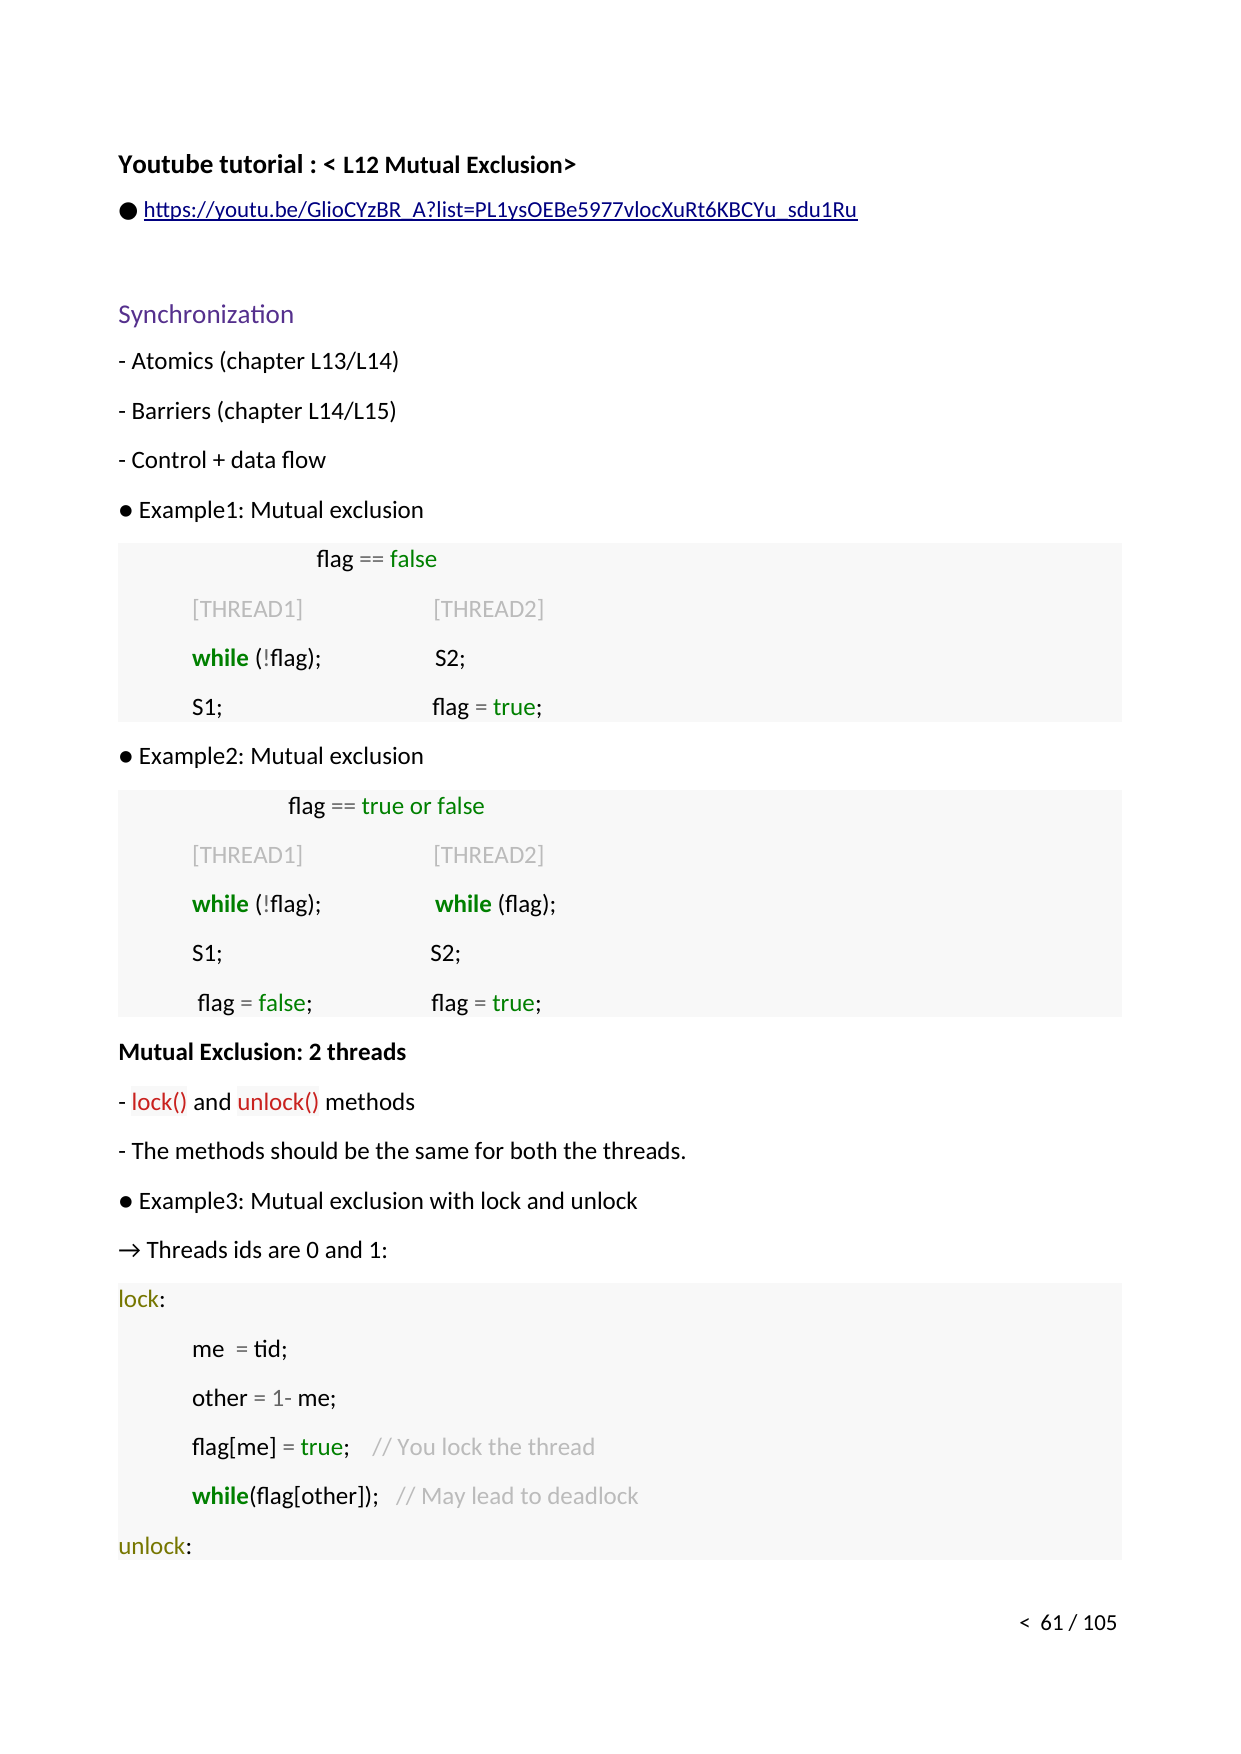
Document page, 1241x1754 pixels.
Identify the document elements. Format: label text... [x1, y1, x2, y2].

text - Atomics (chapter L13/L14) [118, 345, 1122, 376]
text - The methods should be the same for both the threads. [118, 1135, 1122, 1166]
text ● Example3: Mutual exclusion with lock and unlock [118, 1185, 1122, 1215]
text - Control + data flow [118, 444, 1122, 475]
text - Barriers (chapter L14/L15) [118, 395, 1122, 426]
subtitle Youtube tutorial : < L12 Mutual Exclusion> [118, 148, 1122, 181]
text Mutual Exclusion: 2 threads [118, 1036, 1122, 1067]
text → Threads ids are 0 and 1: [118, 1234, 1122, 1265]
text me = tid; [118, 1333, 1122, 1363]
text flag == true or false [118, 790, 1122, 820]
text S1; flag = true; [118, 691, 1122, 722]
text S1; S2; [118, 938, 1122, 968]
text ● Example2: Mutual exclusion [118, 741, 1122, 771]
text [THREAD1] [THREAD2] [118, 593, 1122, 623]
text ● https://youtu.be/GlioCYzBR_A?list=PL1ysOEBe5977vlocXuRt6KBCYu_sdu1Ru [118, 195, 1122, 223]
text flag[me] = true; // You lock the thread [118, 1431, 1122, 1462]
text lock: [118, 1283, 1122, 1314]
text while (!flag); while (flag); [118, 888, 1122, 919]
text other = 1- me; [118, 1382, 1122, 1412]
text while(flag[other]); // May lead to deadlock [118, 1481, 1122, 1511]
text flag == false [118, 543, 1122, 574]
text unlock: [118, 1530, 1122, 1560]
text ● Example1: Mutual exclusion [118, 494, 1122, 525]
subtitle Synchronization [118, 298, 1122, 331]
text while (!flag); S2; [118, 642, 1122, 672]
text [THREAD1] [THREAD2] [118, 839, 1122, 869]
text - lock() and unlock() methods [118, 1086, 1122, 1116]
text flag = false; flag = true; [118, 987, 1122, 1017]
